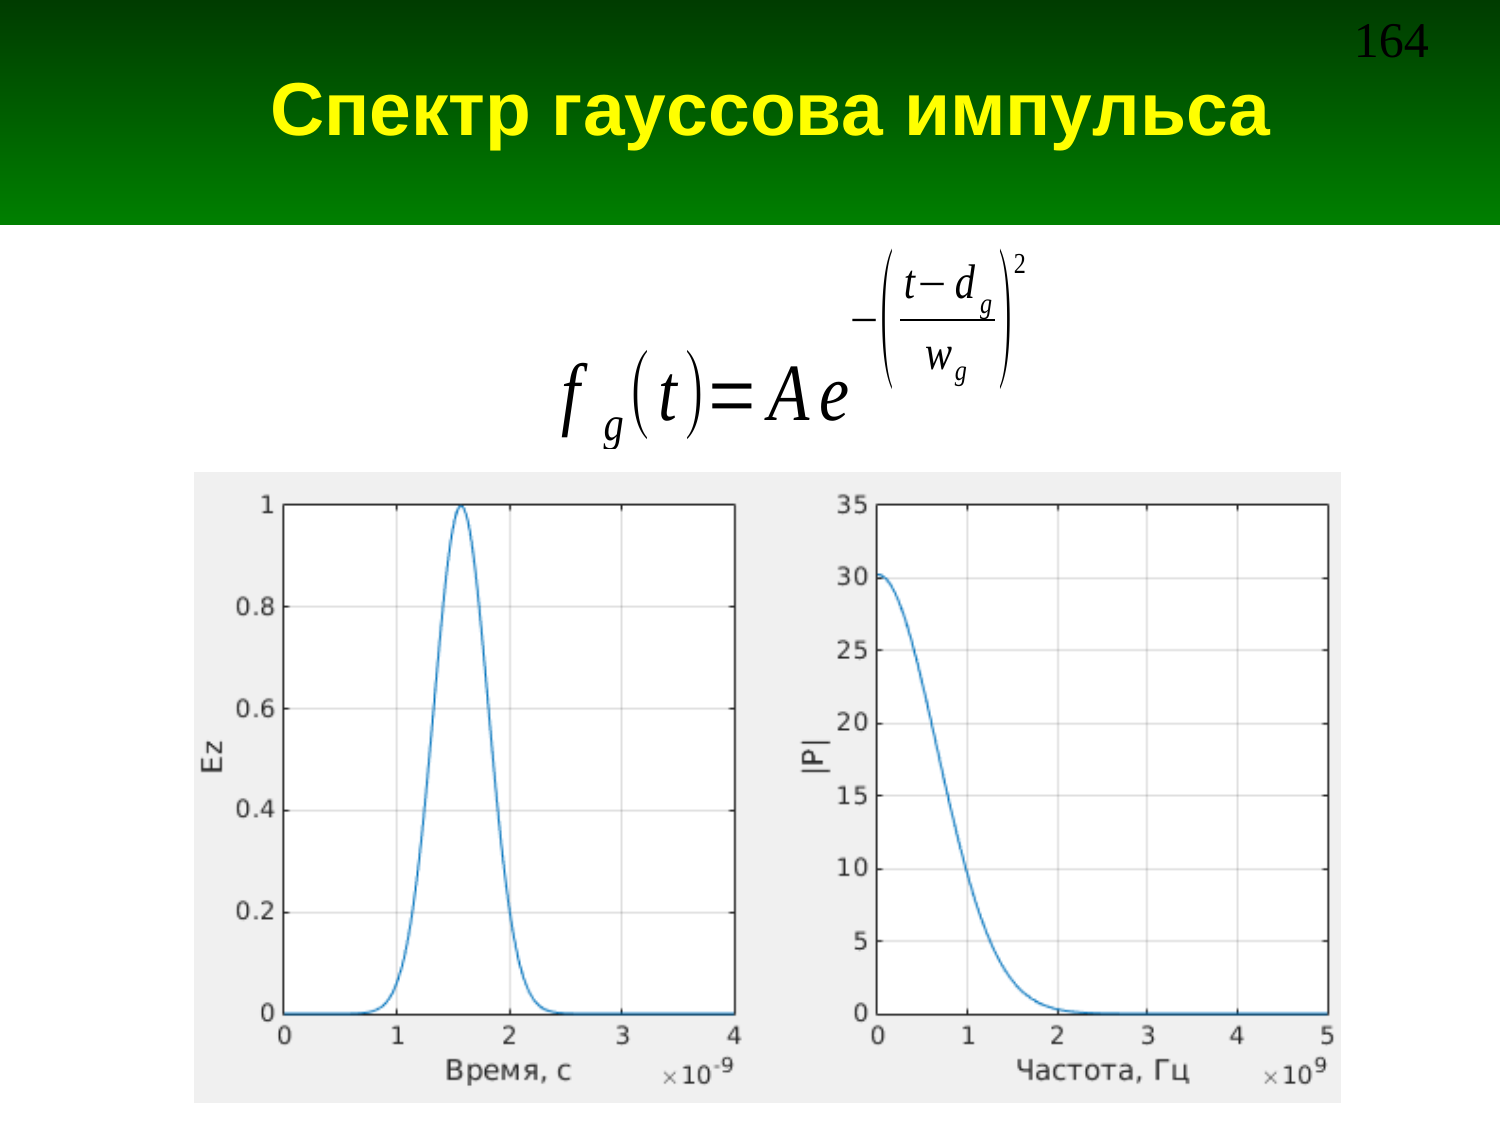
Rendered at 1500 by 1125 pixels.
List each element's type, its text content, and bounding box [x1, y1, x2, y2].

chart [531, 247, 1044, 449]
title Спектр гауссова импульса [100, 7, 1441, 204]
picture [194, 472, 1341, 1103]
